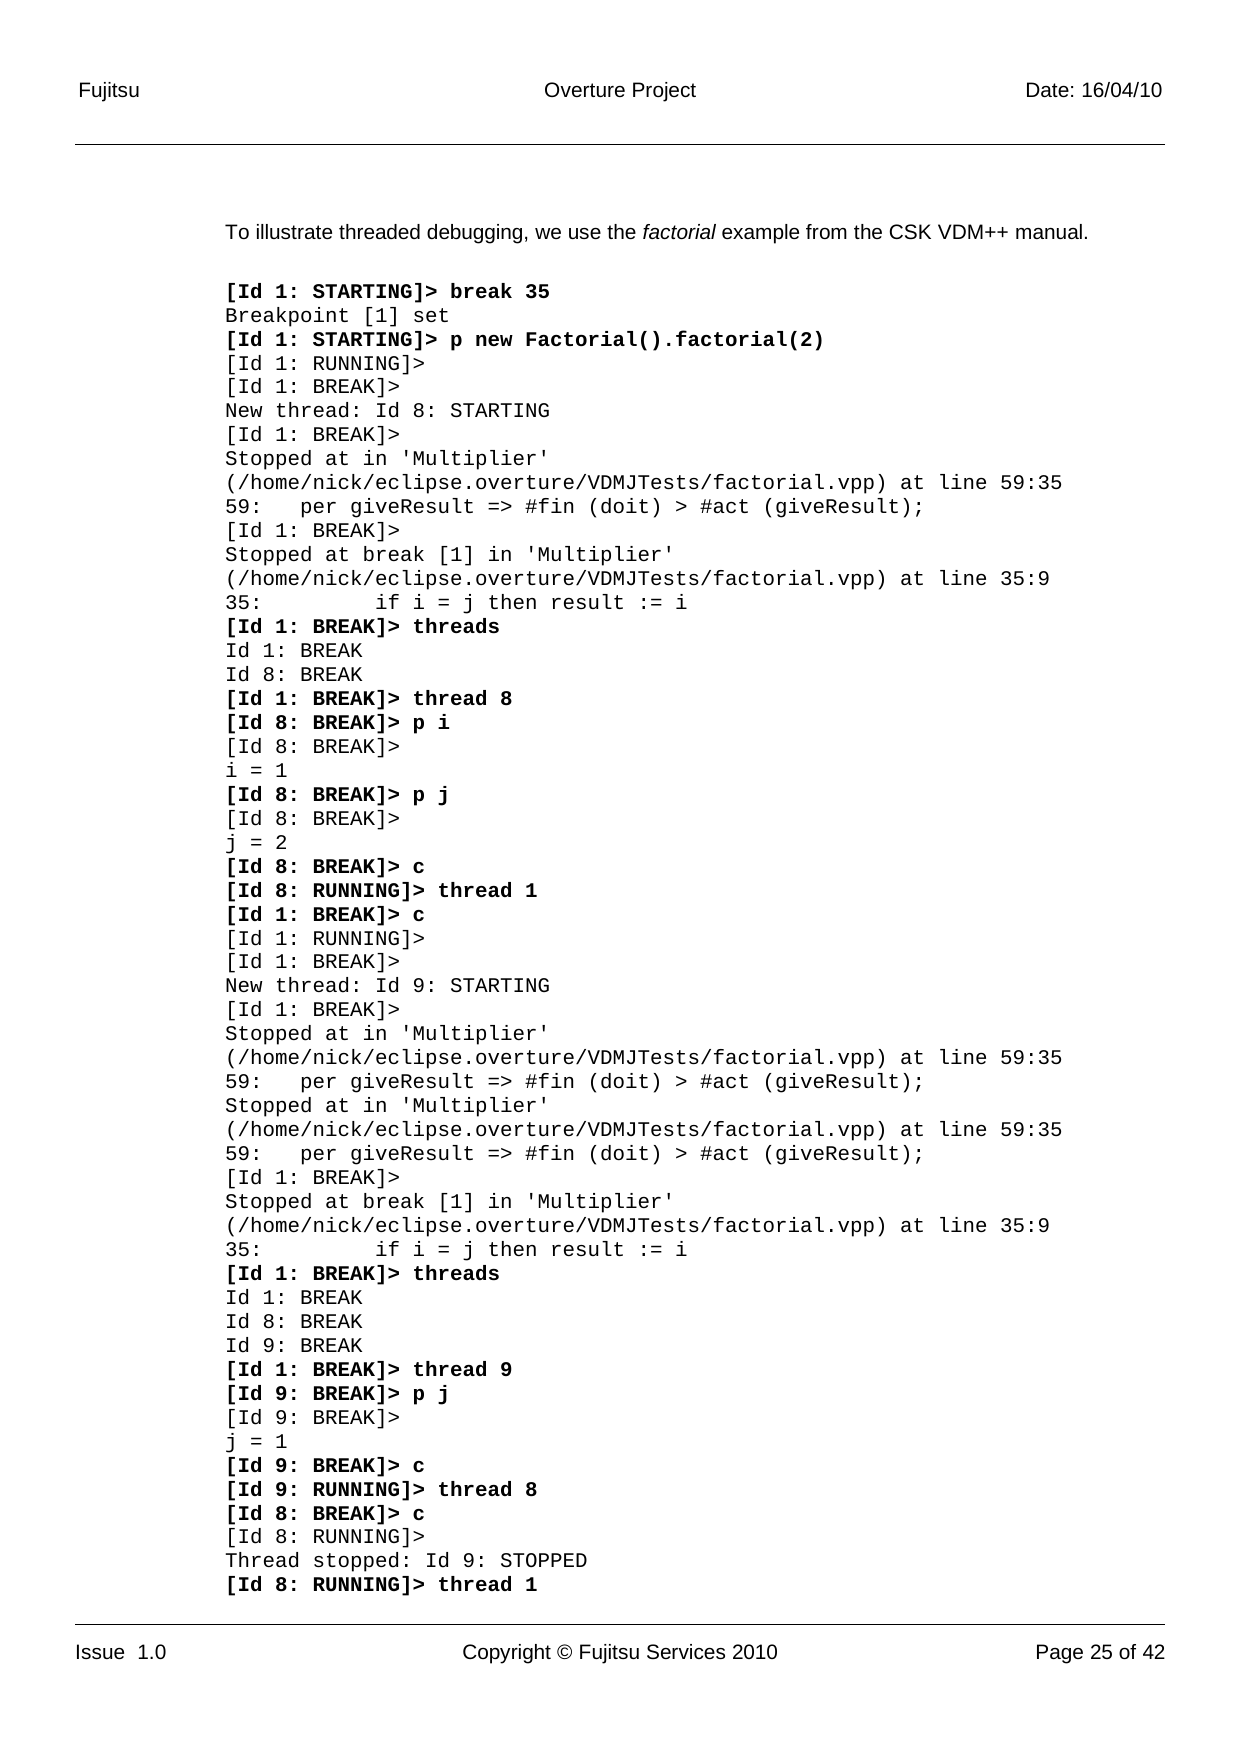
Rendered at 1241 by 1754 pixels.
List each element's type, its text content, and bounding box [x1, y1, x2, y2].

text Stopped at break [1] in 'Multiplier' (/home/nick/eclipse.overture/VDMJTests/factorial.vpp) at line 35:9 [225, 544, 1165, 592]
text j = 2 [225, 832, 1165, 856]
text 35: if i = j then result := i [225, 1239, 1165, 1263]
text [Id 9: BREAK]> [225, 1407, 1165, 1431]
text [Id 8: BREAK]> [225, 736, 1165, 760]
text [Id 8: RUNNING]> thread 1 [225, 879, 1165, 903]
text [Id 1: BREAK]> [225, 1167, 1165, 1191]
text Id 1: BREAK [225, 1287, 1165, 1311]
text New thread: Id 8: STARTING [225, 400, 1165, 424]
text Stopped at in 'Multiplier' (/home/nick/eclipse.overture/VDMJTests/factorial.vpp) at line 59:35 [225, 1095, 1165, 1143]
text [Id 9: BREAK]> p j [225, 1383, 1165, 1407]
text [Id 1: BREAK]> thread 9 [225, 1359, 1165, 1383]
text [Id 1: BREAK]> c [225, 903, 1165, 927]
text [Id 1: STARTING]> break 35 [225, 281, 1165, 304]
text Breakpoint [1] set [225, 304, 1165, 328]
text Stopped at in 'Multiplier' (/home/nick/eclipse.overture/VDMJTests/factorial.vpp) at line 59:35 [225, 1023, 1165, 1071]
text [Id 8: BREAK]> p j [225, 784, 1165, 808]
text j = 1 [225, 1431, 1165, 1454]
text [Id 1: RUNNING]> [225, 352, 1165, 376]
text [Id 1: BREAK]> [225, 520, 1165, 544]
text Id 9: BREAK [225, 1335, 1165, 1359]
text Stopped at in 'Multiplier' (/home/nick/eclipse.overture/VDMJTests/factorial.vpp) at line 59:35 [225, 448, 1165, 496]
text Stopped at break [1] in 'Multiplier' (/home/nick/eclipse.overture/VDMJTests/factorial.vpp) at line 35:9 [225, 1191, 1165, 1239]
text Id 1: BREAK [225, 640, 1165, 664]
text [Id 9: RUNNING]> thread 8 [225, 1478, 1165, 1502]
text [Id 1: BREAK]> [225, 424, 1165, 448]
text [Id 8: BREAK]> [225, 808, 1165, 832]
text [Id 9: BREAK]> c [225, 1454, 1165, 1478]
text [Id 1: BREAK]> [225, 999, 1165, 1023]
text [Id 8: BREAK]> c [225, 856, 1165, 879]
text [Id 1: BREAK]> [225, 951, 1165, 975]
text To illustrate threaded debugging, we use the factorial example from the CSK VDM++ manual. [225, 220, 1165, 244]
text New thread: Id 9: STARTING [225, 975, 1165, 999]
text [Id 1: RUNNING]> [225, 927, 1165, 951]
text [Id 1: BREAK]> [225, 376, 1165, 400]
text [Id 1: BREAK]> threads [225, 1263, 1165, 1287]
text [Id 1: BREAK]> threads [225, 616, 1165, 640]
text [Id 8: BREAK]> c [225, 1502, 1165, 1526]
text [Id 8: RUNNING]> thread 1 [225, 1574, 1165, 1598]
text Id 8: BREAK [225, 664, 1165, 688]
text Thread stopped: Id 9: STOPPED [225, 1550, 1165, 1574]
text [Id 8: BREAK]> p i [225, 712, 1165, 736]
text i = 1 [225, 760, 1165, 784]
text 35: if i = j then result := i [225, 592, 1165, 616]
text 59: per giveResult => #fin (doit) > #act (giveResult); [225, 1143, 1165, 1167]
text [Id 1: STARTING]> p new Factorial().factorial(2) [225, 328, 1165, 352]
text 59: per giveResult => #fin (doit) > #act (giveResult); [225, 1071, 1165, 1095]
text 59: per giveResult => #fin (doit) > #act (giveResult); [225, 496, 1165, 520]
text Id 8: BREAK [225, 1311, 1165, 1335]
text [Id 8: RUNNING]> [225, 1526, 1165, 1550]
text [Id 1: BREAK]> thread 8 [225, 688, 1165, 712]
